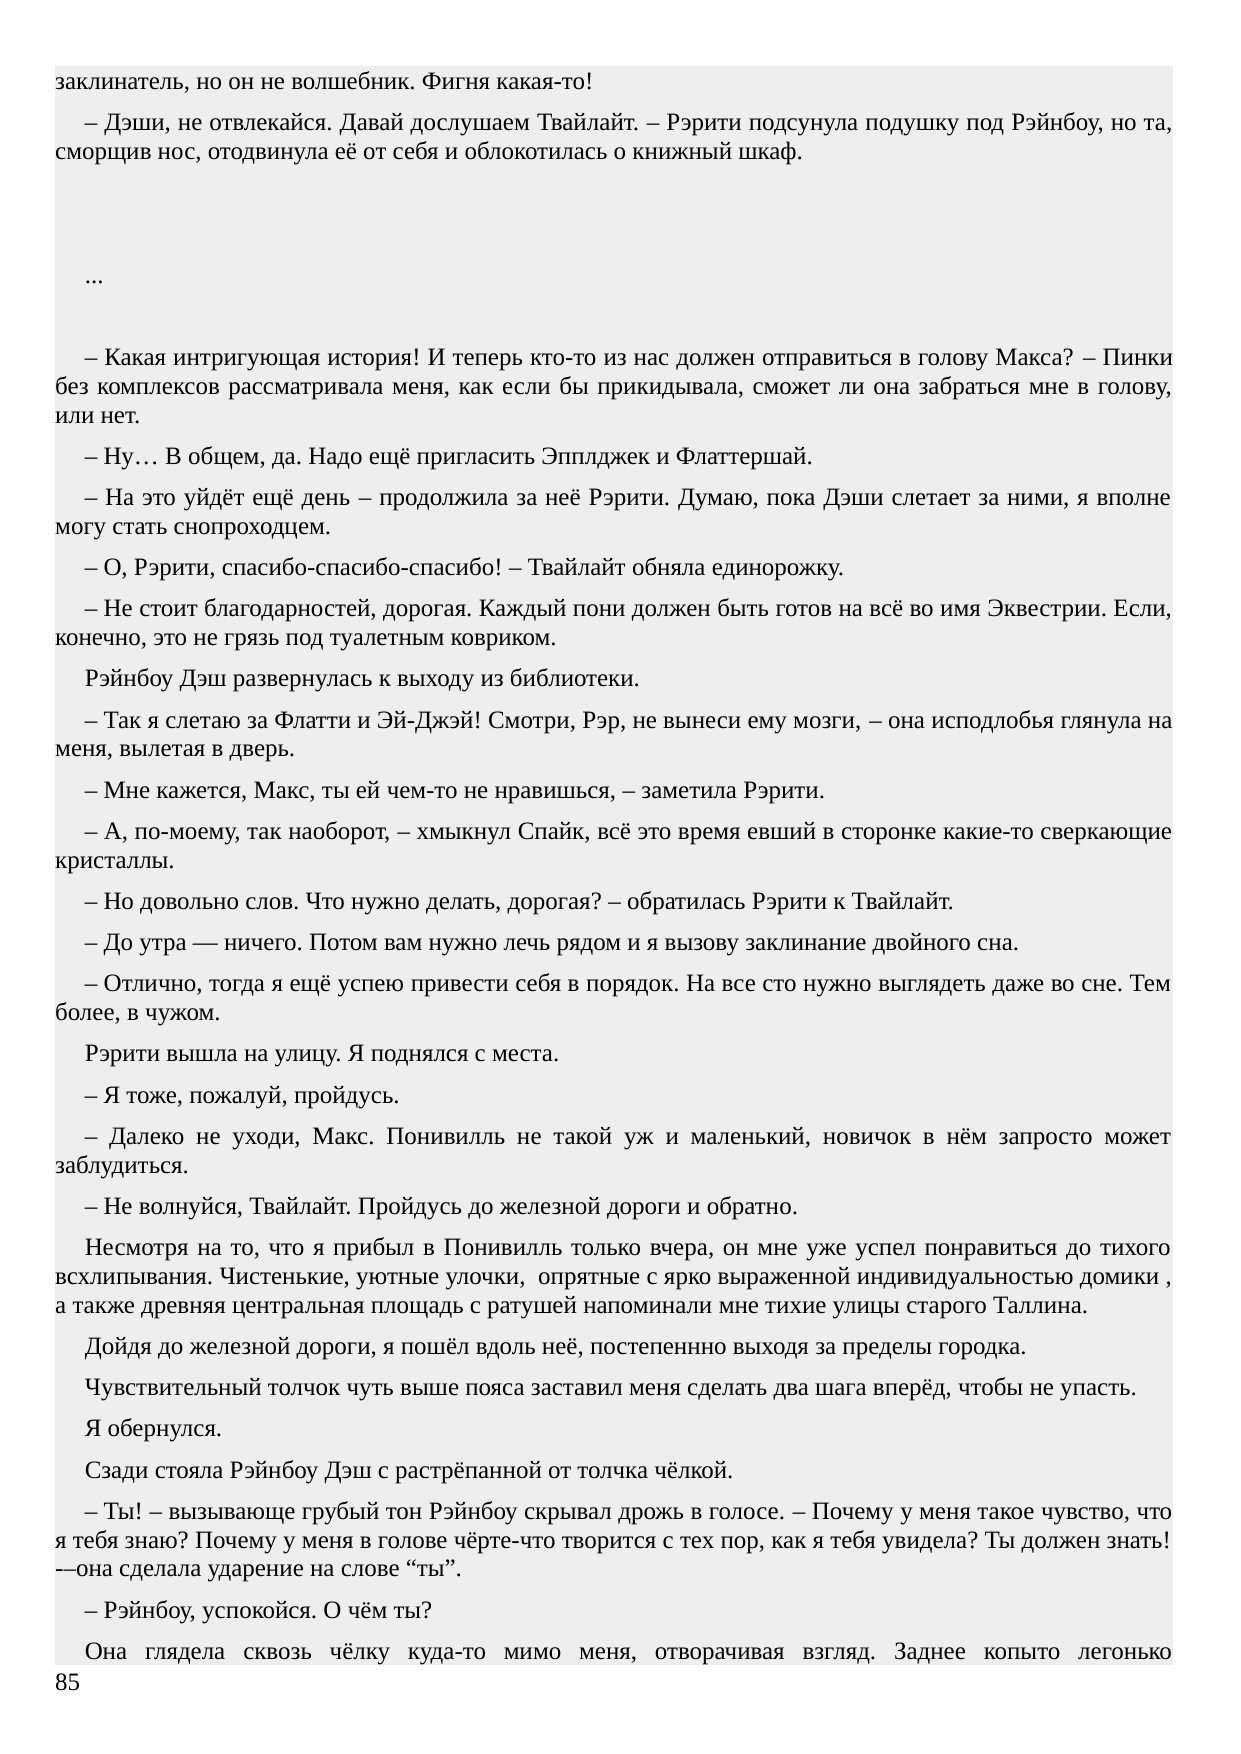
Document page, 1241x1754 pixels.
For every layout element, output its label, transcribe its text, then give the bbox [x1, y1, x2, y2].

text Дойдя до железной дороги, я пошёл вдоль неё, постепеннно выходя за пределы городка. [55, 1331, 1173, 1360]
text Рэрити вышла на улицу. Я поднялся с места. [55, 1038, 1173, 1067]
text Сзади стояла Рэйнбоу Дэш с растрёпанной от толчка чёлкой. [55, 1455, 1173, 1483]
text – Я тоже, пожалуй, пройдусь. [55, 1080, 1173, 1108]
text Несмотря на то, что я прибыл в Понивилль только вчера, он мне уже успел понравиться до тихого всхлипывания. Чистенькие, уютные улочки, опрятные с ярко выраженной индивидуальностью домики , а также древняя центральная площадь с ратушей напоминали мне тихие улицы старого Таллина. [55, 1232, 1173, 1318]
text Я обернулся. [55, 1413, 1173, 1442]
text – Не волнуйся, Твайлайт. Пройдусь до железной дороги и обратно. [55, 1191, 1173, 1220]
text Она глядела сквозь чёлку куда-то мимо меня, отворачивая взгляд. Заднее копыто легонько [55, 1636, 1173, 1665]
text Чувствительный толчок чуть выше пояса заставил меня сделать два шага вперёд, чтобы не упасть. [55, 1372, 1173, 1401]
text – Но довольно слов. Что нужно делать, дорогая? – обратилась Рэрити к Твайлайт. [55, 886, 1173, 915]
text – Далеко не уходи, Макс. Понивилль не такой уж и маленький, новичок в нём запросто может заблудиться. [55, 1121, 1173, 1178]
text ... [55, 260, 1173, 288]
text – Так я слетаю за Флатти и Эй-Джэй! Смотри, Рэр, не вынеси ему мозги, – она исподлобья глянула на меня, вылетая в дверь. [55, 705, 1173, 762]
text – Отлично, тогда я ещё успею привести себя в порядок. На все сто нужно выглядеть даже во сне. Тем более, в чужом. [55, 968, 1173, 1026]
text – На это уйдёт ещё день – продолжила за неё Рэрити. Думаю, пока Дэши слетает за ними, я вполне могу стать снопроходцем. [55, 482, 1173, 540]
text – А, по-моему, так наоборот, – хмыкнул Спайк, всё это время евший в сторонке какие-то сверкающие кристаллы. [55, 816, 1173, 873]
text – Ну… В общем, да. Надо ещё пригласить Эпплджек и Флаттершай. [55, 441, 1173, 470]
text – Мне кажется, Макс, ты ей чем-то не нравишься, – заметила Рэрити. [55, 775, 1173, 803]
text – Дэши, не отвлекайся. Давай дослушаем Твайлайт. – Рэрити подсунула подушку под Рэйнбоу, но та, сморщив нос, отодвинула её от себя и облокотилась о книжный шкаф. [55, 107, 1173, 165]
text – До утра — ничего. Потом вам нужно лечь рядом и я вызову заклинание двойного сна. [55, 927, 1173, 956]
text – Какая интригующая история! И теперь кто-то из нас должен отправиться в голову Макса? – Пинки без комплексов рассматривала меня, как если бы прикидывала, сможет ли она забраться мне в голову, или нет. [55, 342, 1173, 428]
text – Не стоит благодарностей, дорогая. Каждый пони должен быть готов на всё во имя Эквестрии. Если, конечно, это не грязь под туалетным ковриком. [55, 593, 1173, 651]
text заклинатель, но он не волшебник. Фигня какая-то! [55, 66, 1173, 95]
text Рэйнбоу Дэш развернулась к выходу из библиотеки. [55, 663, 1173, 692]
text – Рэйнбоу, успокойся. О чём ты? [55, 1595, 1173, 1623]
text – Ты! – вызывающе грубый тон Рэйнбоу скрывал дрожь в голосе. – Почему у меня такое чувство, что я тебя знаю? Почему у меня в голове чёрте-что творится с тех пор, как я тебя увидела? Ты должен знать! -–она сделала ударение на слове “ты”. [55, 1496, 1173, 1582]
text – О, Рэрити, спасибо-спасибо-спасибо! – Твайлайт обняла единорожку. [55, 552, 1173, 581]
